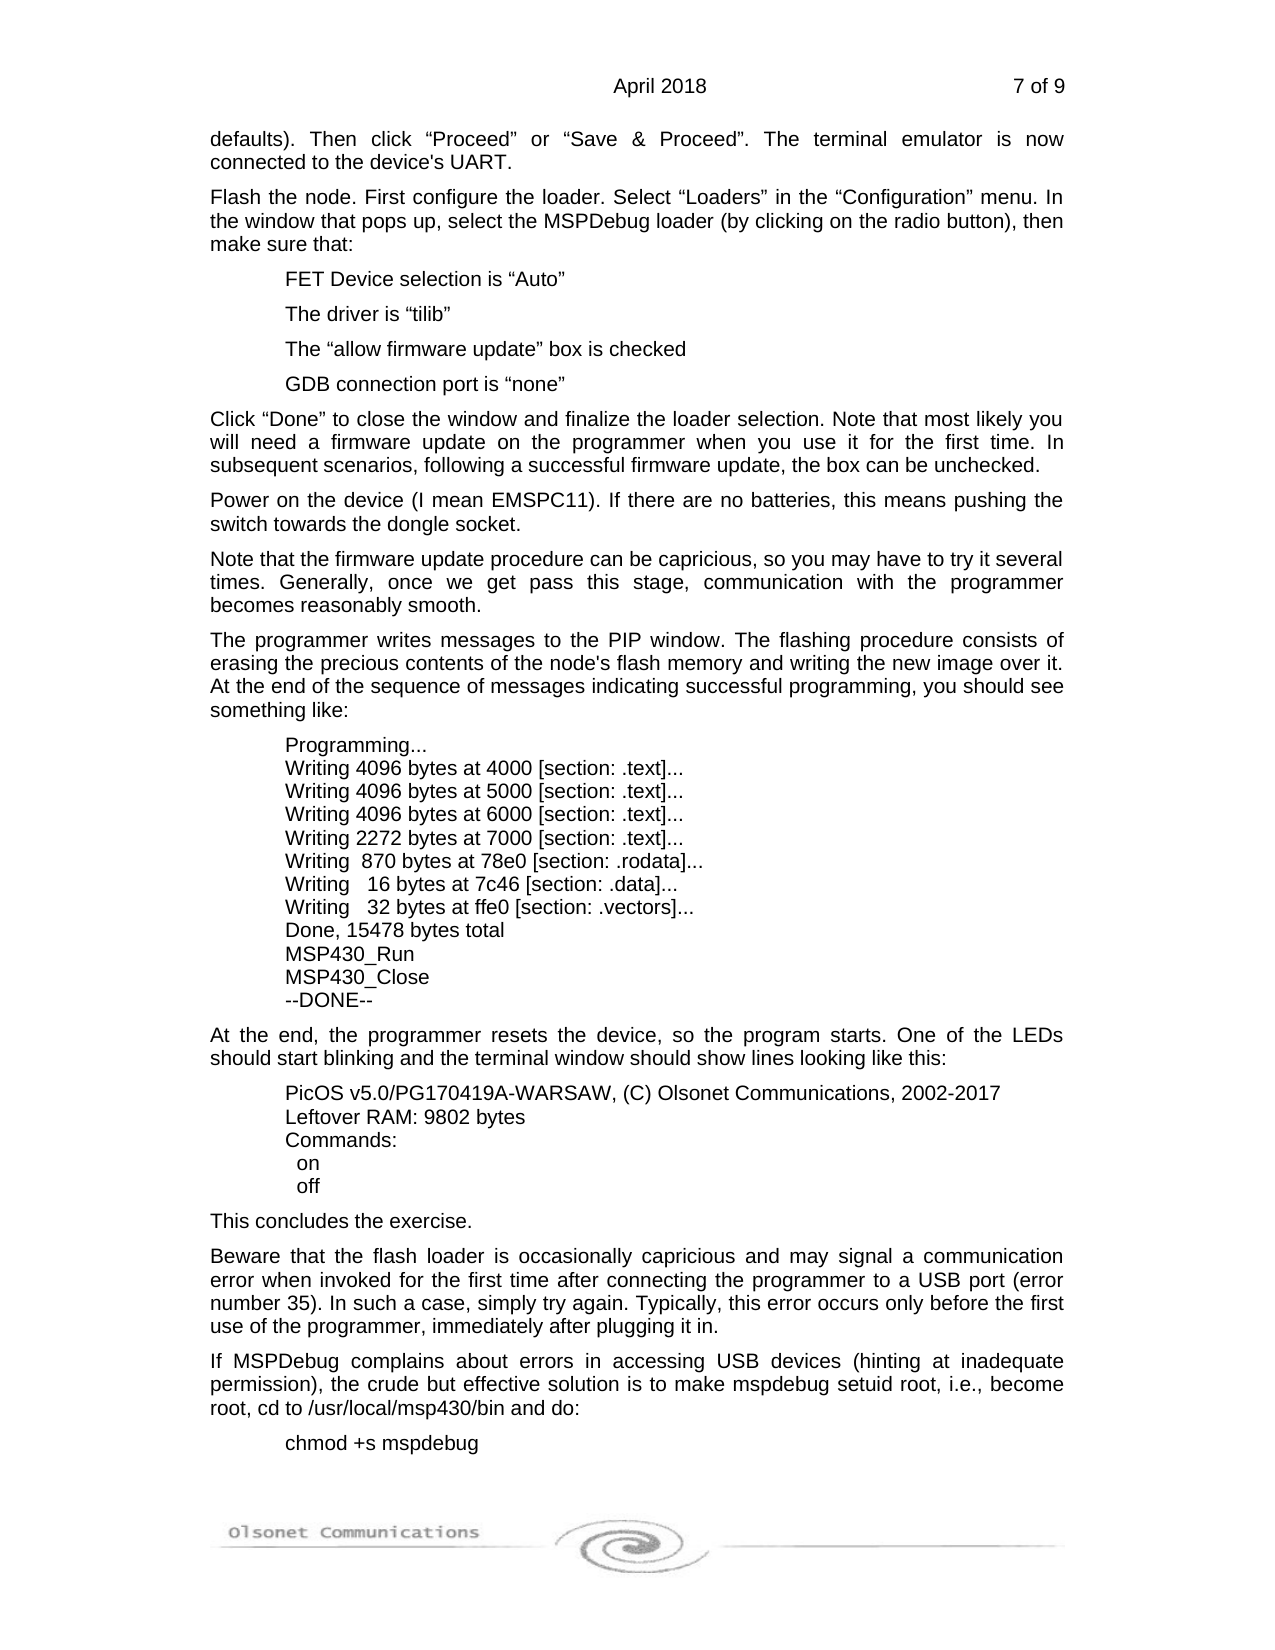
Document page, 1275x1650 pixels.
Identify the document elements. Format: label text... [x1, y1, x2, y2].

text The programmer writes messages to the PIP window. The flashing procedure consists of erasing the precious contents of the node's flash memory and writing the new image over it. At the end of the sequence of messages indicating successful programming, you should see something like: [210, 628, 1065, 721]
text defaults). Then click “Proceed” or “Save & Proceed”. The terminal emulator is now connected to the device's UART. [210, 128, 1065, 174]
picture [210, 1504, 1065, 1596]
text GDB connection port is “none” [210, 372, 1065, 396]
text Flash the node. First configure the loader. Select “Loaders” in the “Configuration” menu. In the window that pops up, select the MSPDebug loader (by clicking on the radio button), then make sure that: [210, 186, 1065, 256]
text PicOS v5.0/PG170419A-WARSAW, (C) Olsonet Communications, 2002-2017 Leftover RAM: 9802 bytes Commands: on off [285, 1082, 1065, 1198]
text Programming... Writing 4096 bytes at 4000 [section: .text]... Writing 4096 bytes at 5000 [section: .text]... Writing 4096 bytes at 6000 [section: .text]... Writing 2272 bytes at 7000 [section: .text]... Writing 870 bytes at 78e0 [section: .rodata]... Writing 16 bytes at 7c46 [section: .data]... Writing 32 bytes at ffe0 [section: .vectors]... Done, 15478 bytes total MSP430_Run MSP430_Close --DONE-- [285, 733, 1065, 1012]
text Note that the firmware update procedure can be capricious, so you may have to try it several times. Generally, once we get pass this stage, communication with the programmer becomes reasonably smooth. [210, 547, 1065, 617]
text chmod +s mspdebug [210, 1431, 1065, 1454]
text At the end, the programmer resets the device, so the program starts. One of the LEDs should start blinking and the terminal window should show lines looking like this: [210, 1024, 1065, 1070]
text This concludes the exercise. [210, 1210, 1065, 1233]
text The “allow firmware update” box is checked [210, 337, 1065, 361]
text Click “Done” to close the window and finalize the loader selection. Note that most likely you will need a firmware update on the programmer when you use it for the first time. In subsequent scenarios, following a successful firmware update, the box can be unchecked. [210, 407, 1065, 477]
text Power on the device (I mean EMSPC11). If there are no batteries, this means pushing the switch towards the dongle socket. [210, 489, 1065, 535]
text Beware that the flash loader is occasionally capricious and may signal a communication error when invoked for the first time after connecting the programmer to a USB port (error number 35). In such a case, simply try again. Typically, this error occurs only before the first use of the programmer, immediately after plugging it in. [210, 1245, 1065, 1338]
text FET Device selection is “Auto” [210, 267, 1065, 291]
text If MSPDebug complains about errors in accessing USB devices (hinting at inadequate permission), the crude but effective solution is to make mspdebug setuid root, i.e., become root, cd to /usr/local/msp430/bin and do: [210, 1349, 1065, 1419]
text The driver is “tilib” [210, 302, 1065, 326]
